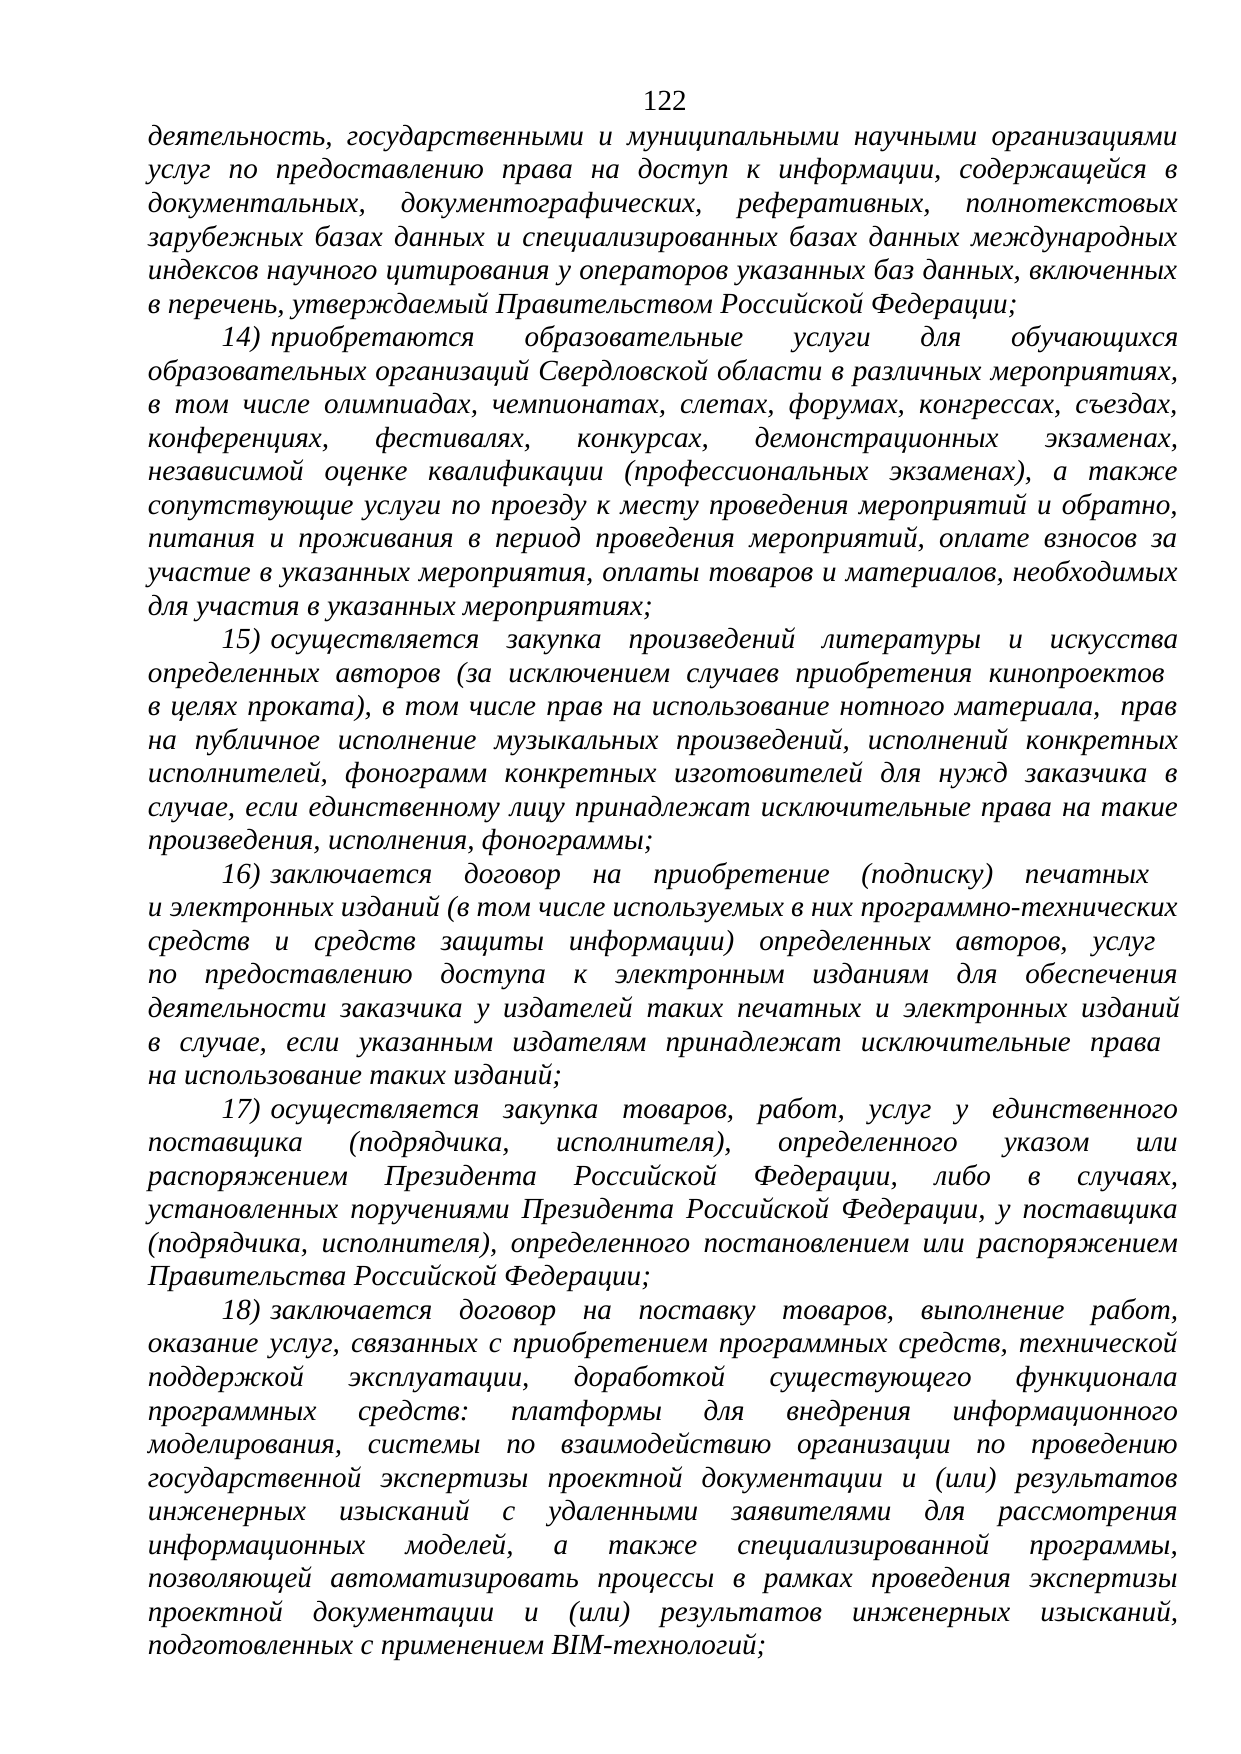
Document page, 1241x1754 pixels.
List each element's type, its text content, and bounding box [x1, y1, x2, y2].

text 15) осуществляется закупка произведений литературы и искусства определенных авторов (за исключением случаев приобретения кинопроектов в целях проката), в том числе прав на использование нотного материала, прав на публичное исполнение музыкальных произведений, исполнений конкретных исполнителей, фонограмм конкретных изготовителей для нужд заказчика в случае, если единственному лицу принадлежат исключительные права на такие произведения, исполнения, фонограммы; [148, 621, 1181, 856]
text 17) осуществляется закупка товаров, работ, услуг у единственного поставщика (подрядчика, исполнителя), определенного указом или распоряжением Президента Российской Федерации, либо в случаях, установленных поручениями Президента Российской Федерации, у поставщика (подрядчика, исполнителя), определенного постановлением или распоряжением Правительства Российской Федерации; [148, 1091, 1181, 1292]
text 18) заключается договор на поставку товаров, выполнение работ, оказание услуг, связанных с приобретением программных средств, технической поддержкой эксплуатации, доработкой существующего функционала программных средств: платформы для внедрения информационного моделирования, системы по взаимодействию организации по проведению государственной экспертизы проектной документации и (или) результатов инженерных изысканий с удаленными заявителями для рассмотрения информационных моделей, а также специализированной программы, позволяющей автоматизировать процессы в рамках проведения экспертизы проектной документации и (или) результатов инженерных изысканий, подготовленных с применением BIM-технологий; [148, 1292, 1181, 1661]
text 16) заключается договор на приобретение (подписку) печатных и электронных изданий (в том числе используемых в них программно-технических средств и средств защиты информации) определенных авторов, услуг по предоставлению доступа к электронным изданиям для обеспечения деятельности заказчика у издателей таких печатных и электронных изданий в случае, если указанным издателям принадлежат исключительные права на использование таких изданий; [148, 856, 1181, 1091]
text деятельность, государственными и муниципальными научными организациями услуг по предоставлению права на доступ к информации, содержащейся в документальных, документографических, реферативных, полнотекстовых зарубежных базах данных и специализированных базах данных международных индексов научного цитирования у операторов указанных баз данных, включенных в перечень, утверждаемый Правительством Российской Федерации; [148, 118, 1181, 319]
text 14) приобретаются образовательные услуги для обучающихся образовательных организаций Свердловской области в различных мероприятиях, в том числе олимпиадах, чемпионатах, слетах, форумах, конгрессах, съездах, конференциях, фестивалях, конкурсах, демонстрационных экзаменах, независимой оценке квалификации (профессиональных экзаменах), а также сопутствующие услуги по проезду к месту проведения мероприятий и обратно, питания и проживания в период проведения мероприятий, оплате взносов за участие в указанных мероприятия, оплаты товаров и материалов, необходимых для участия в указанных мероприятиях; [148, 319, 1181, 621]
